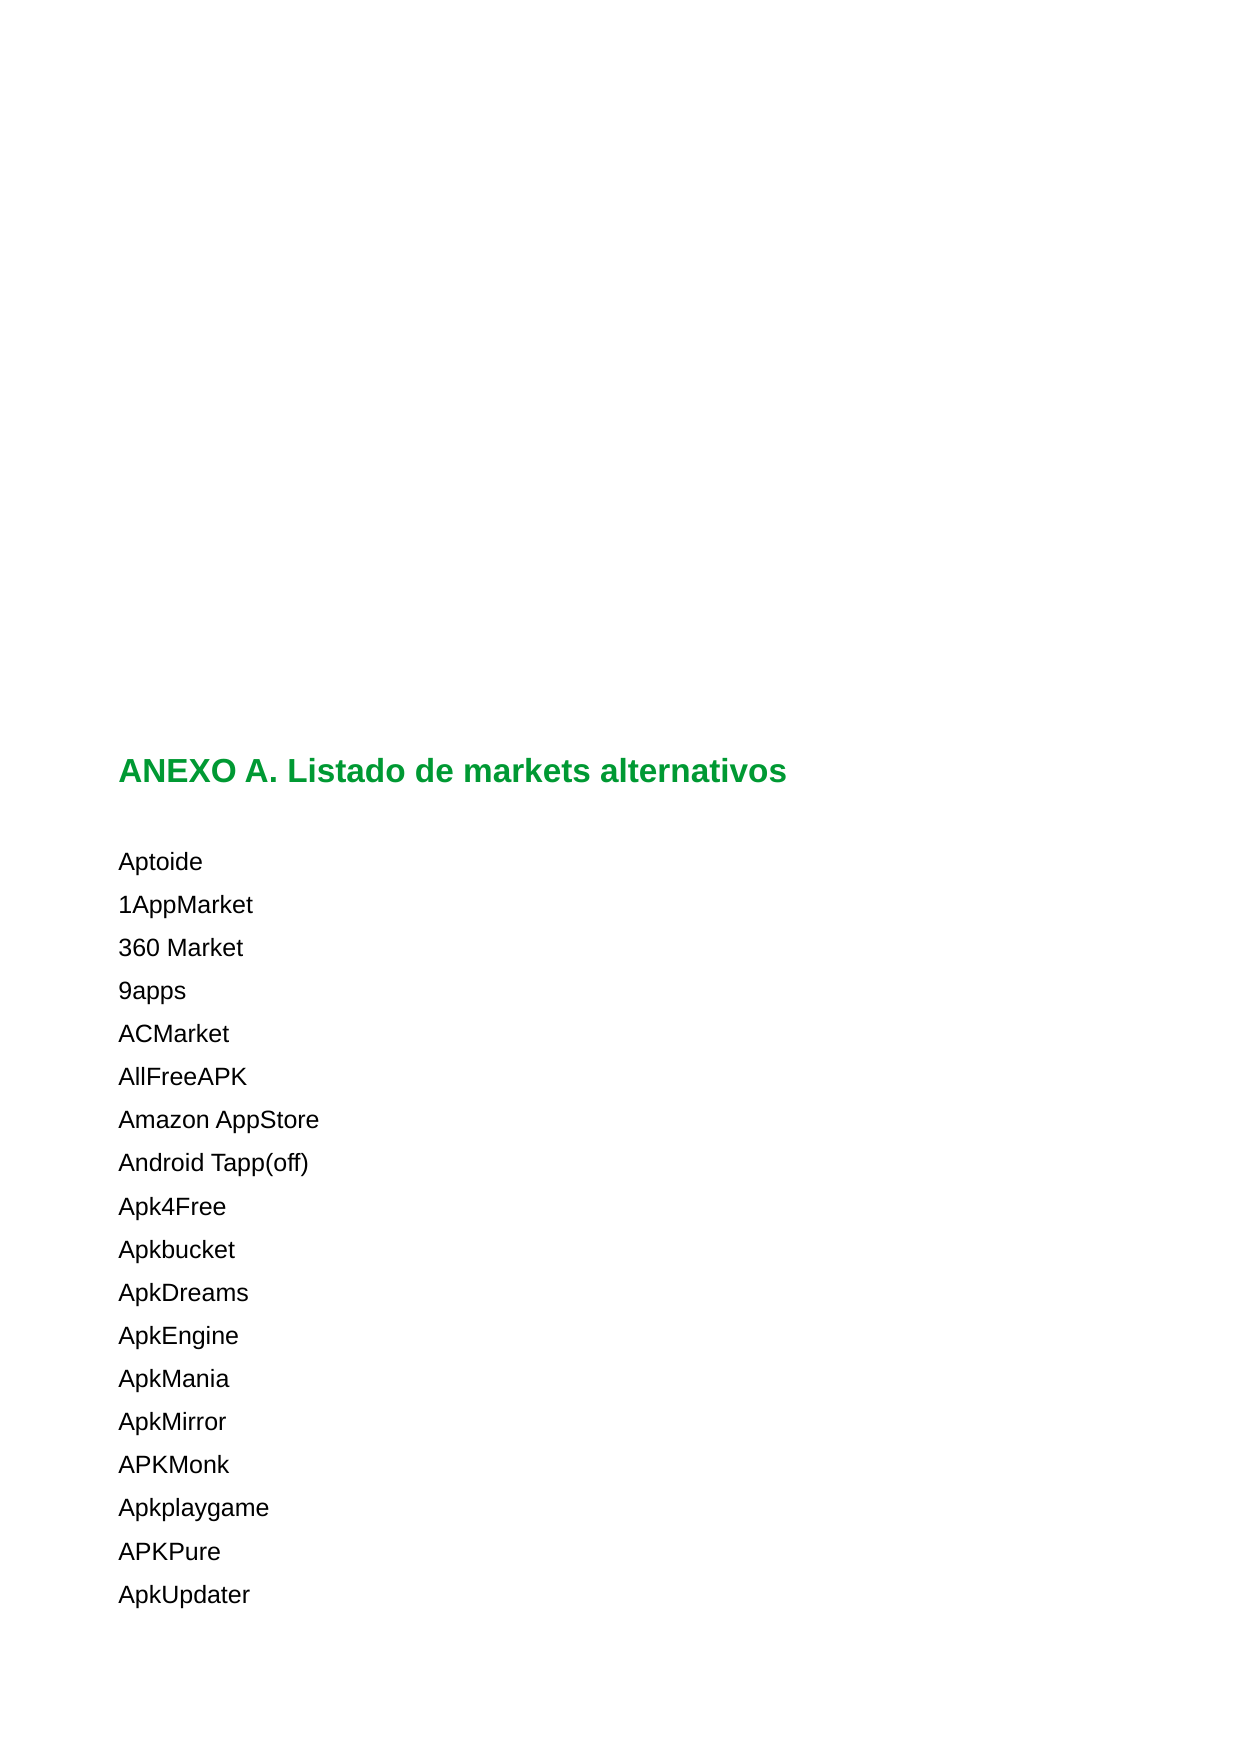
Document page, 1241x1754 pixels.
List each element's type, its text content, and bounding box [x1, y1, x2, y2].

text Apk4Free [118, 1192, 1122, 1220]
text APKMonk [118, 1450, 1122, 1479]
text APKPure [118, 1537, 1122, 1565]
text Android Tapp(off) [118, 1148, 1122, 1177]
text ApkDreams [118, 1278, 1122, 1307]
text 360 Market [118, 933, 1122, 962]
text ApkMirror [118, 1407, 1122, 1436]
text 9apps [118, 976, 1122, 1005]
text AllFreeAPK [118, 1062, 1122, 1091]
text ANEXO A. Listado de markets alternativos [118, 751, 1122, 789]
text ACMarket [118, 1019, 1122, 1048]
text ApkUpdater [118, 1580, 1122, 1608]
text Apkplaygame [118, 1493, 1122, 1522]
text Apkbucket [118, 1235, 1122, 1263]
text Aptoide [118, 847, 1122, 875]
text ApkMania [118, 1364, 1122, 1393]
text 1AppMarket [118, 890, 1122, 918]
text ApkEngine [118, 1321, 1122, 1350]
text Amazon AppStore [118, 1105, 1122, 1134]
